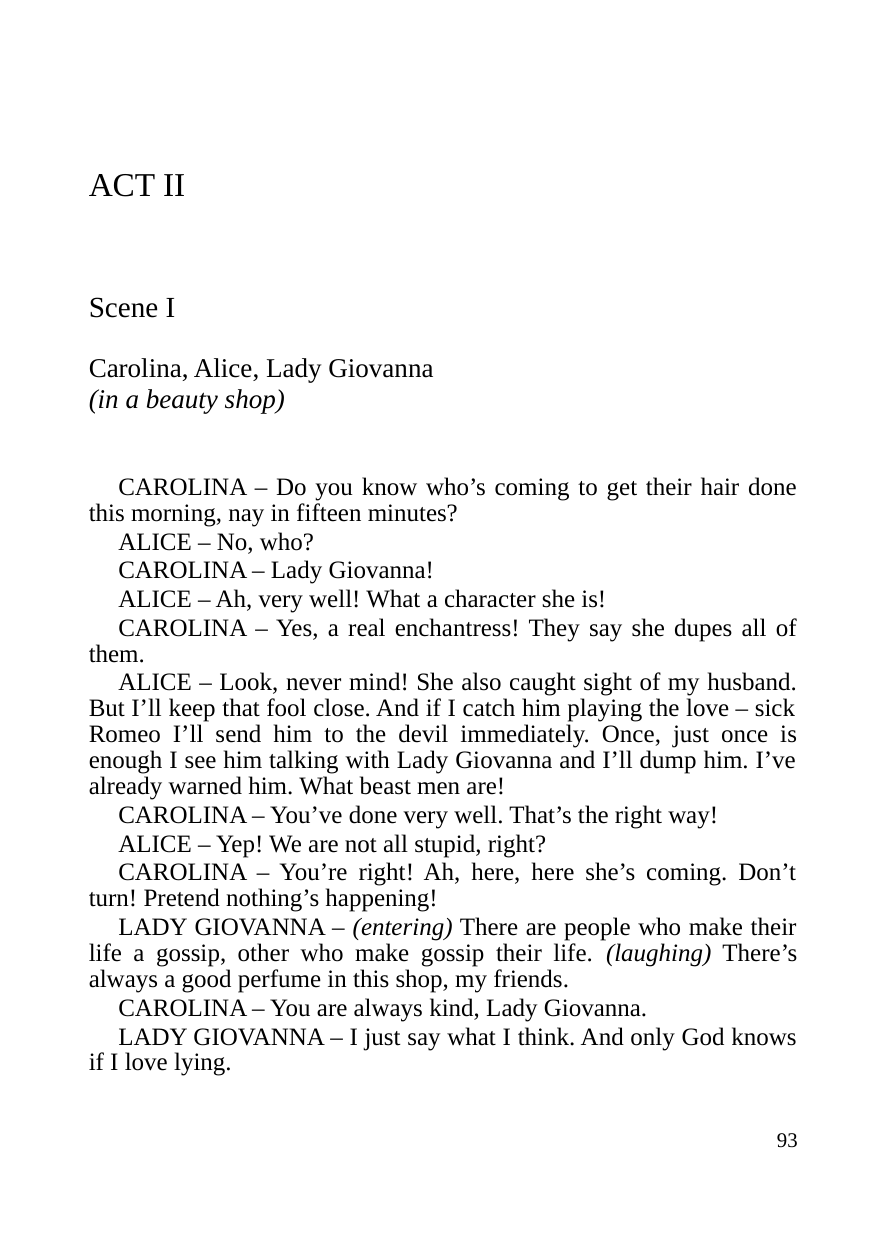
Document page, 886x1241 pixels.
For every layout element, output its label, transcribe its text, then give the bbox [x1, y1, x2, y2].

text CAROLINA – Do you know who’s coming to get their hair done this morning, nay in fifteen minutes? [88, 472, 797, 527]
text ACT II [88, 165, 797, 203]
text ALICE – Ah, very well! What a character she is! [88, 584, 797, 613]
text LADY GIOVANNA – I just say what I think. And only God knows if I love lying. [88, 1022, 797, 1076]
text CAROLINA – Lady Giovanna! [88, 555, 797, 584]
text CAROLINA – You’ve done very well. That’s the right way! [88, 800, 797, 829]
text ALICE – Yep! We are not all stupid, right? [88, 829, 797, 857]
text Scene I [88, 290, 797, 323]
text CAROLINA – Yes, a real enchantress! They say she dupes all of them. [88, 613, 797, 667]
text (in a beauty shop) [88, 383, 797, 414]
text CAROLINA – You’re right! Ah, here, here she’s coming. Don’t turn! Pretend nothing’s happening! [88, 857, 797, 912]
text ALICE – Look, never mind! She also caught sight of my husband. But I’ll keep that fool close. And if I catch him playing the love – sick Romeo I’ll send him to the devil immediately. Once, just once is enough I see him talking with Lady Giovanna and I’ll dump him. I’ve already warned him. What beast men are! [88, 667, 797, 800]
text CAROLINA – You are always kind, Lady Giovanna. [88, 993, 797, 1022]
text ALICE – No, who? [88, 527, 797, 555]
text LADY GIOVANNA – (entering) There are people who make their life a gossip, other who make gossip their life. (laughing) There’s always a good perfume in this shop, my friends. [88, 912, 797, 993]
text Carolina, Alice, Lady Giovanna [88, 352, 797, 383]
